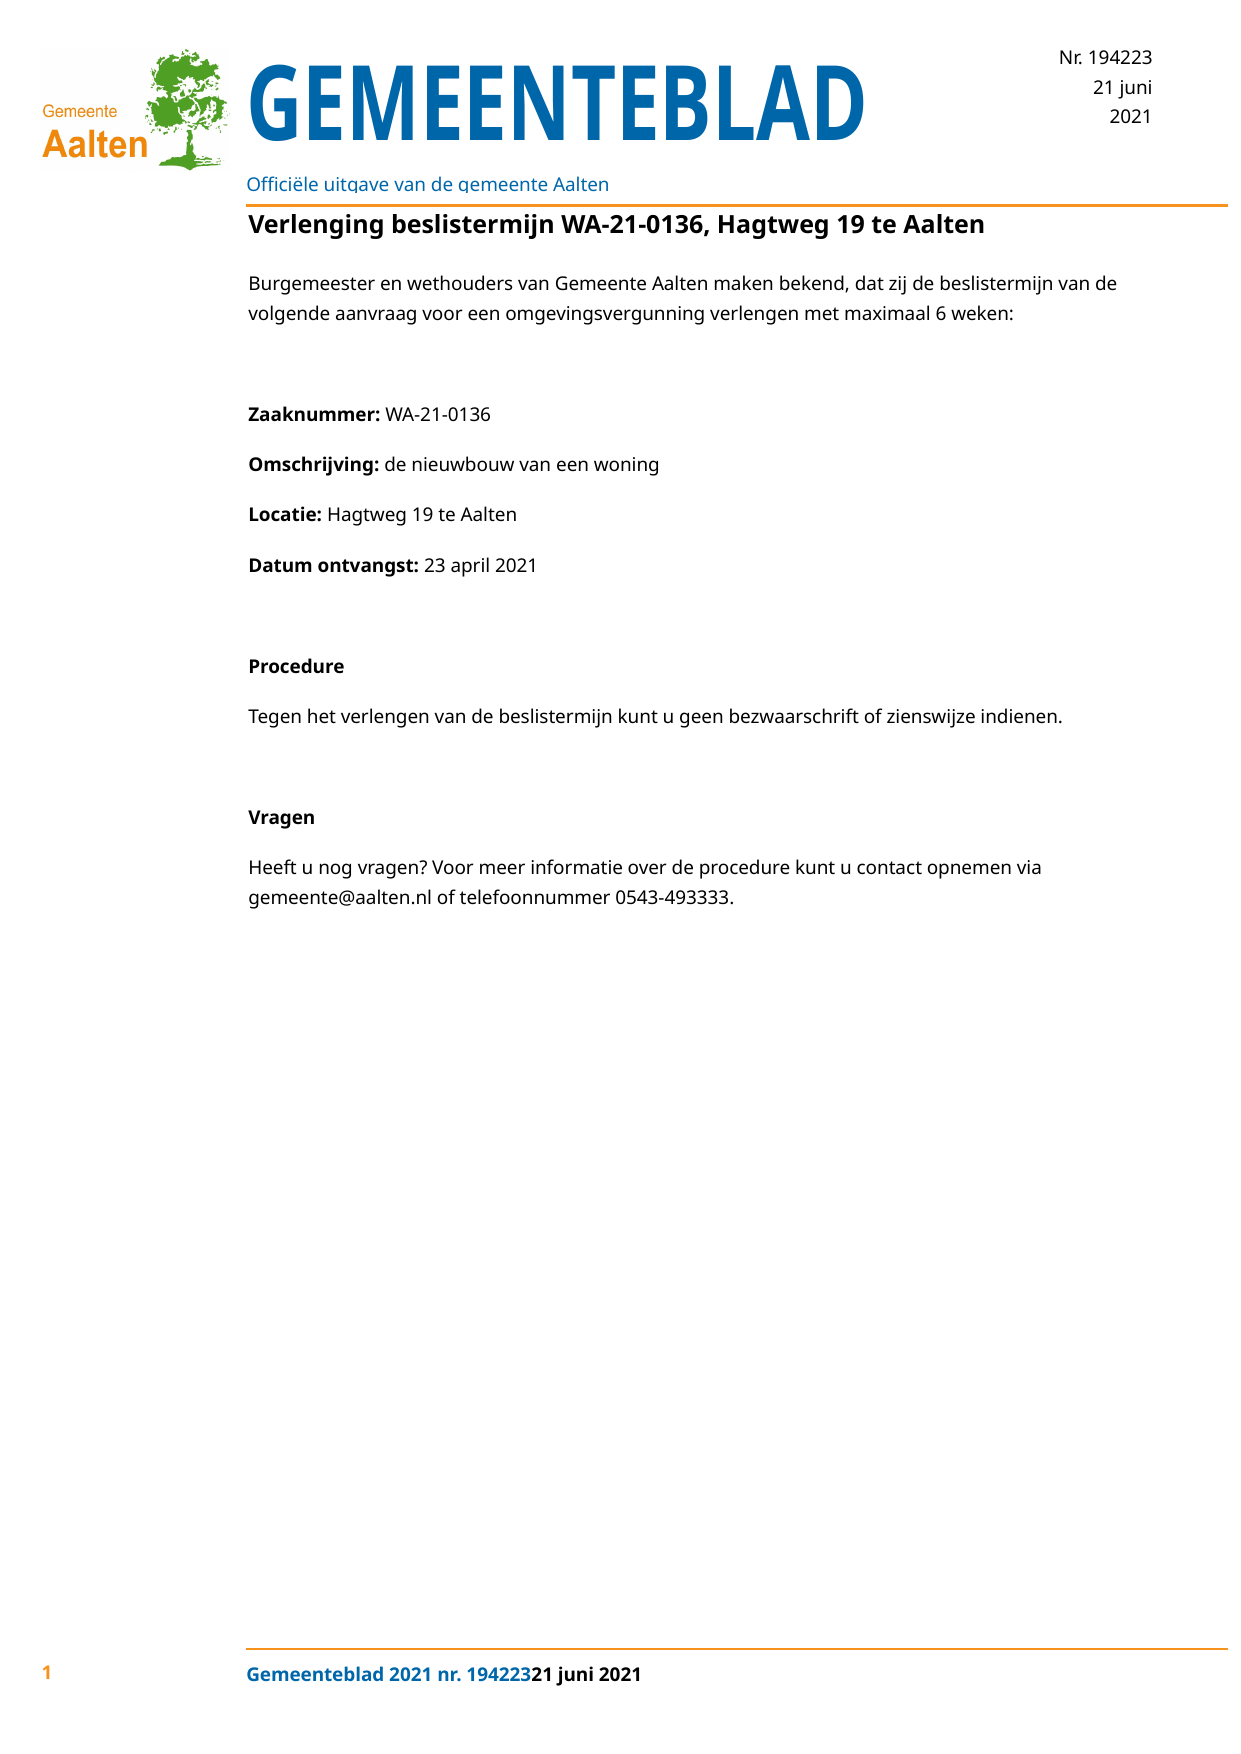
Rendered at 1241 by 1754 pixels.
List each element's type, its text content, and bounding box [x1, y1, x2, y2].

text Heeft u nog vragen? Voor meer informatie over de procedure kunt u contact opnemen via gemeente@aalten.nl of telefoonnummer 0543-493333. [248, 854, 1152, 910]
text Zaaknummer: WA-21-0136 [248, 401, 1152, 426]
text Tegen het verlengen van de beslistermijn kunt u geen bezwaarschrift of zienswijze indienen. [248, 703, 1152, 729]
text Burgemeester en wethouders van Gemeente Aalten maken bekend, dat zij de beslistermijn van de volgende aanvraag voor een omgevingsvergunning verlengen met maximaal 6 weken: [248, 270, 1152, 326]
text Datum ontvangst: 23 april 2021 [248, 552, 1152, 578]
text Verlenging beslistermijn WA-21-0136, Hagtweg 19 te Aalten [248, 207, 1152, 241]
text Omschrijving: de nieuwbouw van een woning [248, 451, 1152, 477]
text Locatie: Hagtweg 19 te Aalten [248, 502, 1152, 527]
picture [41, 47, 231, 172]
text Vragen [248, 804, 1152, 830]
text Procedure [248, 653, 1152, 678]
